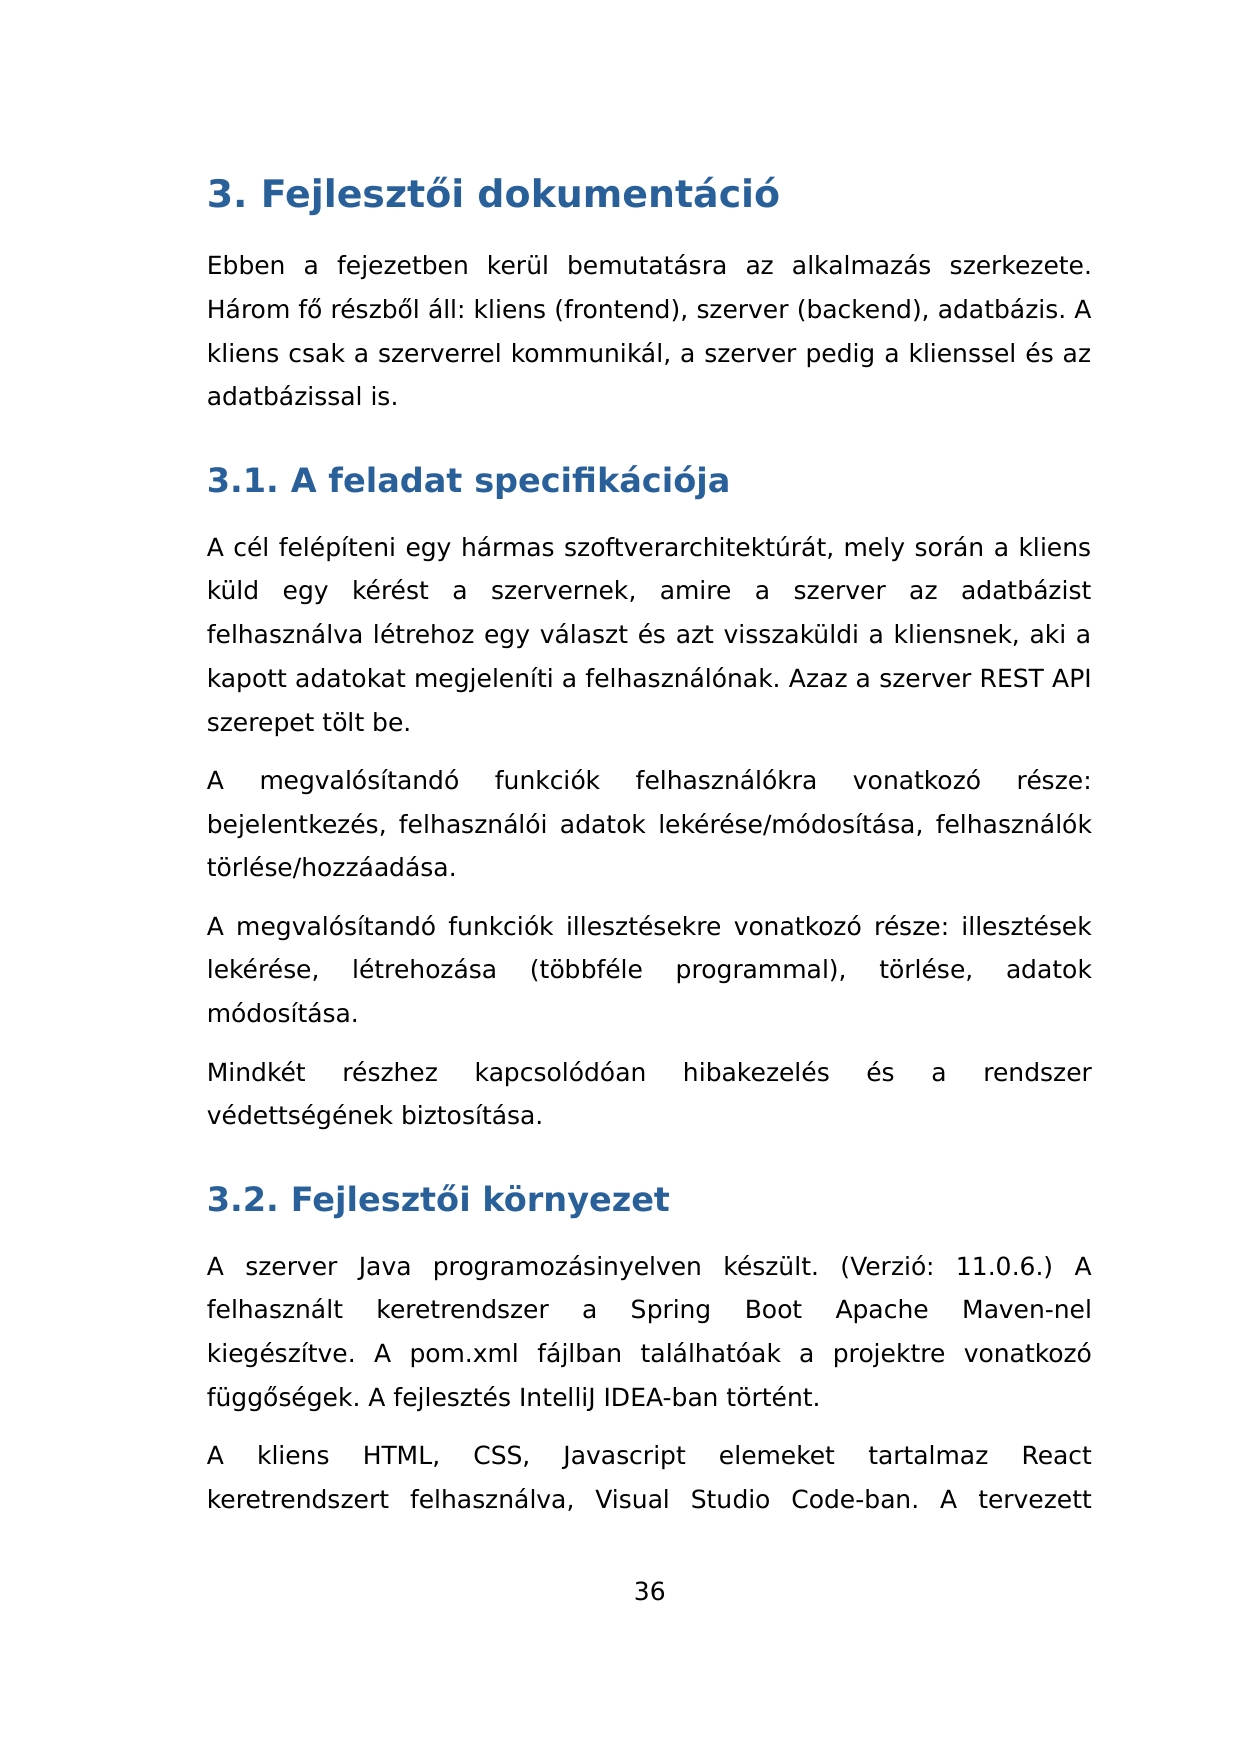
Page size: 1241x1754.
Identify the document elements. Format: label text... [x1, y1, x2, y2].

text A megvalósítandó funkciók felhasználókra vonatkozó része: bejelentkezés, felhasználói adatok lekérése/módosítása, felhasználók törlése/hozzáadása. [207, 766, 1093, 883]
subtitle Fejlesztői környezet [207, 1181, 1093, 1220]
subtitle A feladat specifikációja [207, 462, 1093, 501]
subtitle Fejlesztői dokumentáció [207, 173, 1093, 217]
text Mindkét részhez kapcsolódóan hibakezelés és a rendszer védettségének biztosítása. [207, 1058, 1093, 1131]
text A cél felépíteni egy hármas szoftverarchitektúrát, mely során a kliens küld egy kérést a szervernek, amire a szerver az adatbázist felhasználva létrehoz egy választ és azt visszaküldi a kliensnek, aki a kapott adatokat megjeleníti a felhasználónak. Azaz a szerver REST API szerepet tölt be. [207, 533, 1093, 737]
text A kliens HTML, CSS, Javascript elemeket tartalmaz React keretrendszert felhasználva, Visual Studio Code-ban. A tervezett [207, 1441, 1093, 1514]
text A megvalósítandó funkciók illesztésekre vonatkozó része: illesztések lekérése, létrehozása (többféle programmal), törlése, adatok módosítása. [207, 912, 1093, 1029]
text Ebben a fejezetben kerül bemutatásra az alkalmazás szerkezete. Három fő részből áll: kliens (frontend), szerver (backend), adatbázis. A kliens csak a szerverrel kommunikál, a szerver pedig a klienssel és az adatbázissal is. [207, 251, 1093, 412]
text A szerver Java programozásinyelven készült. (Verzió: 11.0.6.) A felhasznált keretrendszer a Spring Boot Apache Maven-nel kiegészítve. A pom.xml fájlban találhatóak a projektre vonatkozó függőségek. A fejlesztés IntelliJ IDEA-ban történt. [207, 1252, 1093, 1412]
